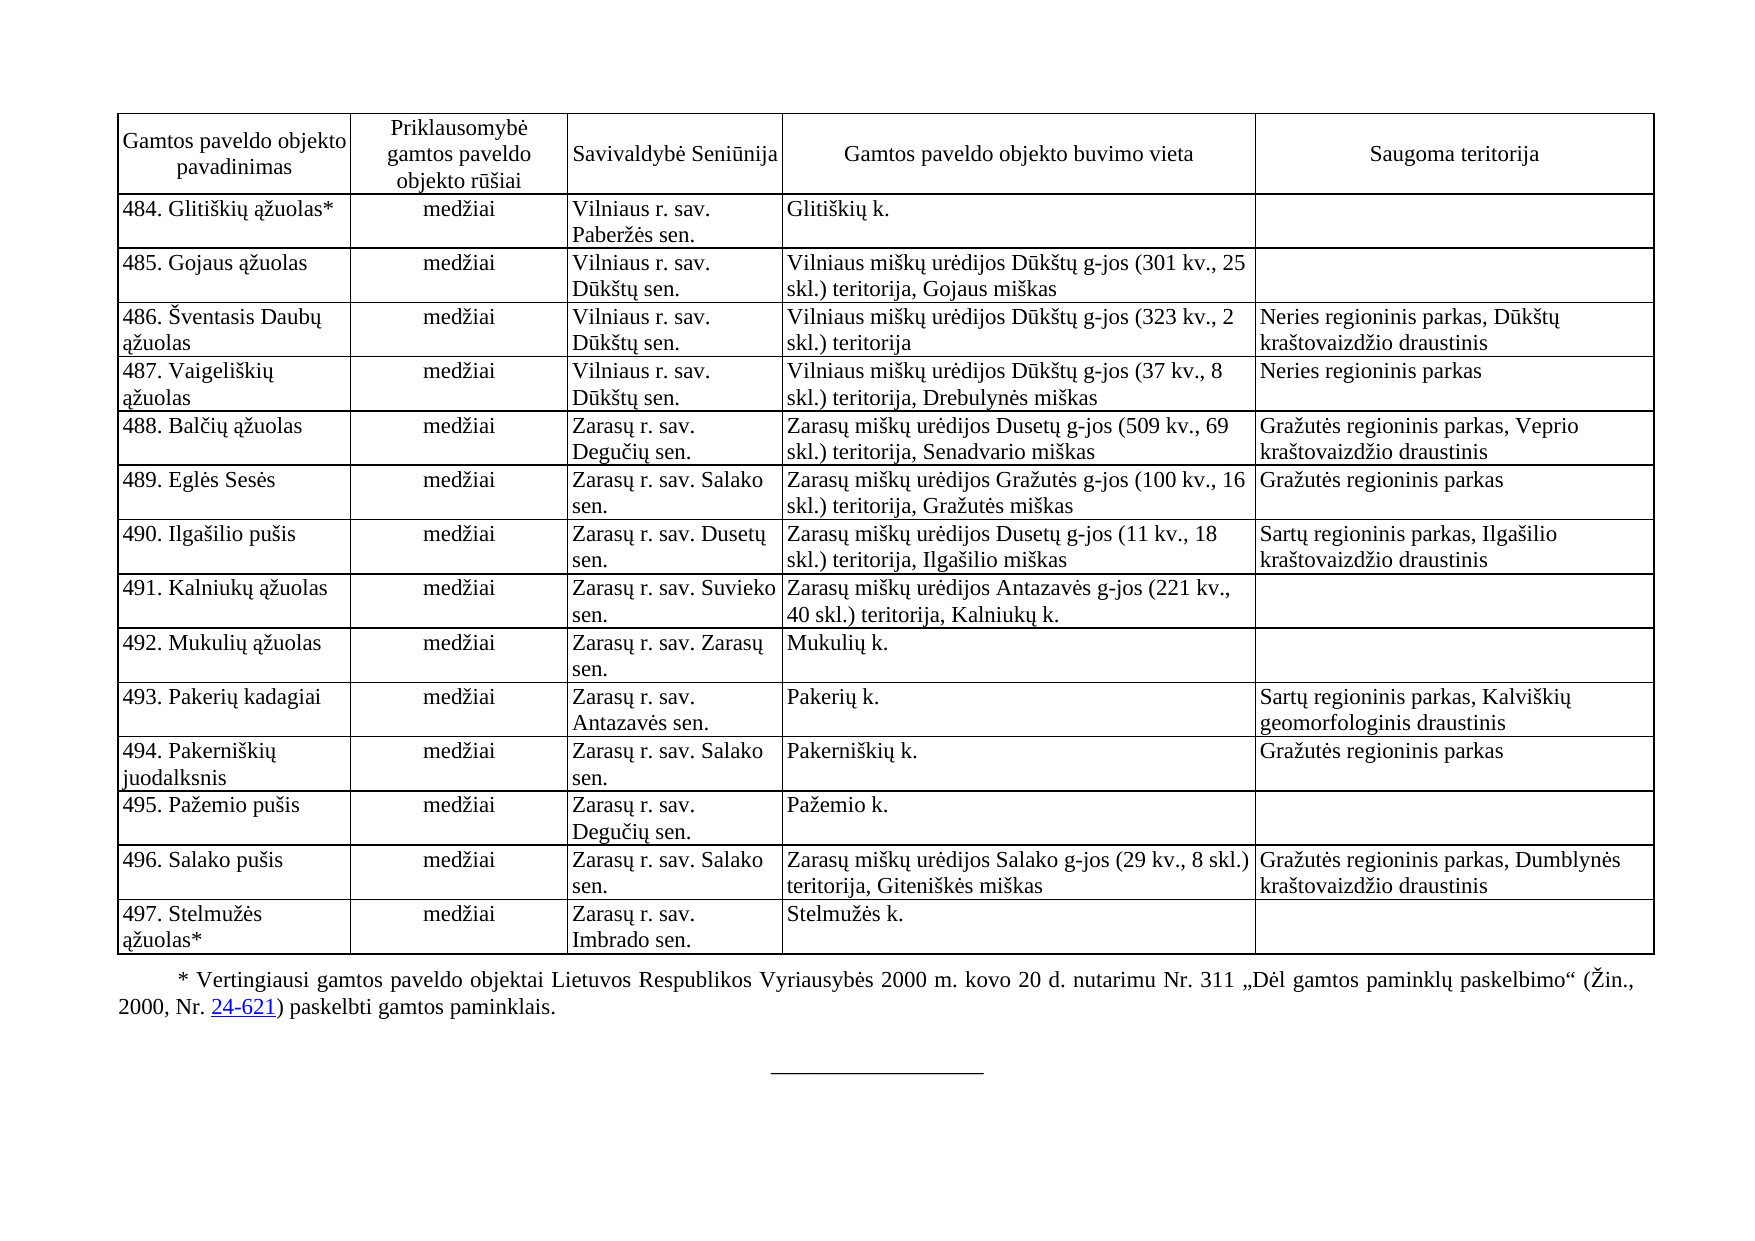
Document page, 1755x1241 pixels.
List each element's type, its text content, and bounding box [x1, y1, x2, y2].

table_header Gamtos paveldo objekto pavadinimas [119, 114, 350, 193]
table_cell medžiai [351, 846, 567, 898]
table_cell 488. Balčių ąžuolas [119, 412, 350, 464]
table_cell Mukulių k. [783, 629, 1255, 681]
table_cell medžiai [351, 575, 567, 627]
table_cell 495. Pažemio pušis [119, 792, 350, 844]
table_cell medžiai [351, 303, 567, 356]
table_cell Pakerniškių k. [783, 737, 1255, 790]
table_cell [1256, 792, 1653, 844]
table_cell medžiai [351, 900, 567, 953]
table_cell [1256, 195, 1653, 247]
table_cell 490. Ilgašilio pušis [119, 520, 350, 573]
table_cell medžiai [351, 683, 567, 736]
table_cell 485. Gojaus ąžuolas [119, 249, 350, 302]
table_cell [1256, 629, 1653, 681]
table_cell [1256, 249, 1653, 302]
table_cell Stelmužės k. [783, 900, 1255, 953]
table_cell 491. Kalniukų ąžuolas [119, 575, 350, 627]
table_cell 496. Salako pušis [119, 846, 350, 898]
table_cell Pažemio k. [783, 792, 1255, 844]
table_cell Neries regioninis parkas [1256, 357, 1653, 410]
table_cell Glitiškių k. [783, 195, 1255, 247]
table_cell medžiai [351, 792, 567, 844]
table_cell medžiai [351, 520, 567, 573]
table_header Gamtos paveldo objekto buvimo vieta [783, 114, 1255, 193]
table_cell Gražutės regioninis parkas [1256, 466, 1653, 519]
table_cell 484. Glitiškių ąžuolas* [119, 195, 350, 247]
table_header Saugoma teritorija [1256, 114, 1653, 193]
text _________________ [118, 1048, 1636, 1077]
table_cell 489. Eglės Sesės [119, 466, 350, 519]
table_cell medžiai [351, 249, 567, 302]
table_cell Pakerių k. [783, 683, 1255, 736]
table_cell [1256, 900, 1653, 953]
table_cell medžiai [351, 357, 567, 410]
table_cell 492. Mukulių ąžuolas [119, 629, 350, 681]
table_cell medžiai [351, 195, 567, 247]
table_cell [1256, 575, 1653, 627]
text * Vertingiausi gamtos paveldo objektai Lietuvos Respublikos Vyriausybės 2000 m. kovo 20 d. nutarimu Nr. 311 „Dėl gamtos paminklų paskelbimo“ (Žin., 2000, Nr. 24-621) paskelbti gamtos paminklais. [118, 966, 1636, 1019]
table_cell medžiai [351, 629, 567, 681]
table_cell medžiai [351, 412, 567, 464]
table_cell Gražutės regioninis parkas [1256, 737, 1653, 790]
table_cell 493. Pakerių kadagiai [119, 683, 350, 736]
table_cell medžiai [351, 737, 567, 790]
table_cell medžiai [351, 466, 567, 519]
table_header Savivaldybė Seniūnija [568, 114, 782, 193]
